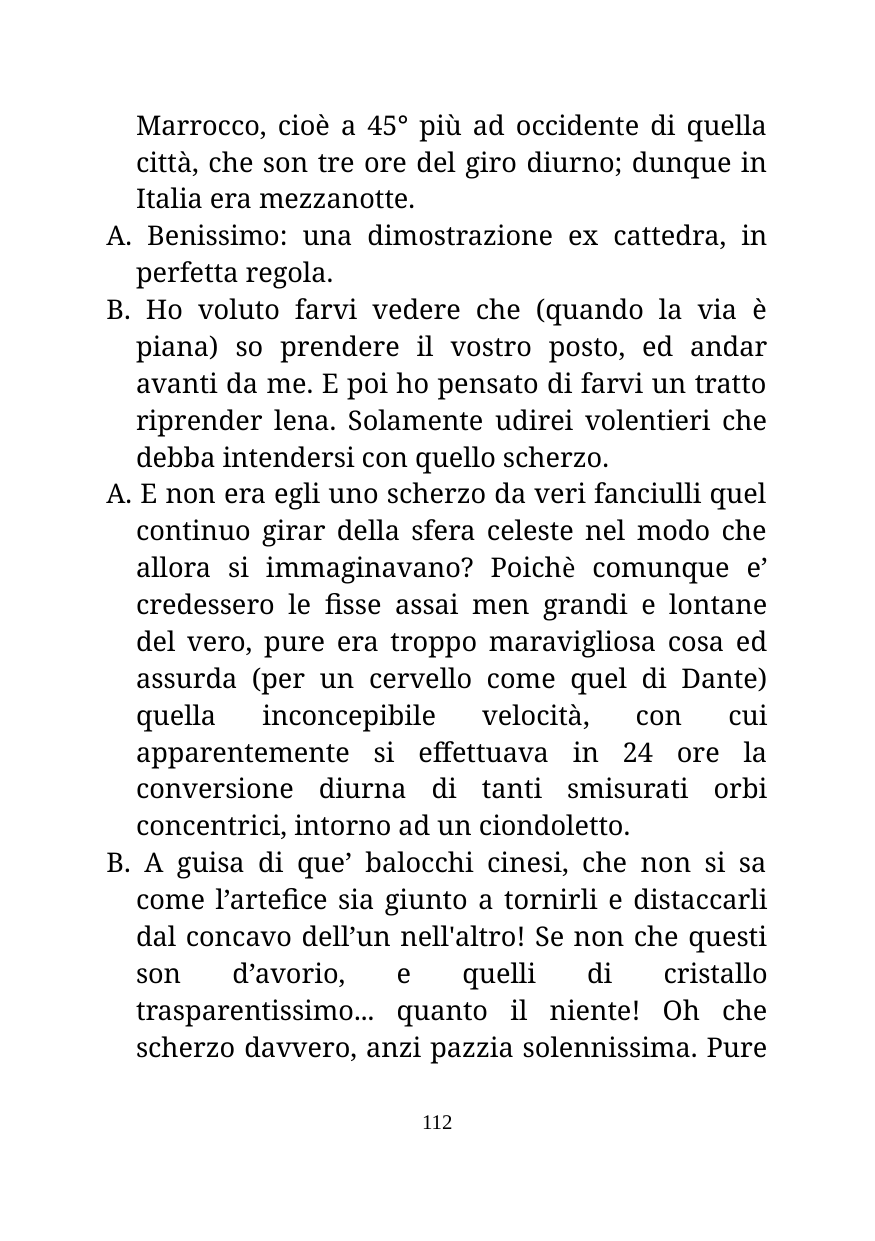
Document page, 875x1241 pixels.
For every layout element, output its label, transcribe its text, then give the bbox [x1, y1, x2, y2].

text B. A guisa di que’ balocchi cinesi, che non si sa come l’artefice sia giunto a tornirli e distaccarli dal concavo dell’un nell'altro! Se non che questi son d’avorio, e quelli di cristallo trasparentissimo... quanto il niente! Oh che scherzo davvero, anzi pazzia solennissima. Pure [106, 844, 768, 1065]
text A. E non era egli uno scherzo da veri fanciulli quel continuo girar della sfera celeste nel modo che allora si immaginavano? Poichè comunque e’ credessero le fisse assai men grandi e lontane del vero, pure era troppo maravigliosa cosa ed assurda (per un cervello come quel di Dante) quella inconcepibile velocità, con cui apparentemente si effettuava in 24 ore la conversione diurna di tanti smisurati orbi concentrici, intorno ad un ciondoletto. [106, 475, 768, 844]
text B. Ho voluto farvi vedere che (quando la via è piana) so prendere il vostro posto, ed andar avanti da me. E poi ho pensato di farvi un tratto riprender lena. Solamente udirei volentieri che debba intendersi con quello scherzo. [106, 291, 768, 475]
text Marrocco, cioè a 45° più ad occidente di quella città, che son tre ore del giro diurno; dunque in Italia era mezzanotte. [106, 106, 768, 217]
text A. Benissimo: una dimostrazione ex cattedra, in perfetta regola. [106, 217, 768, 291]
